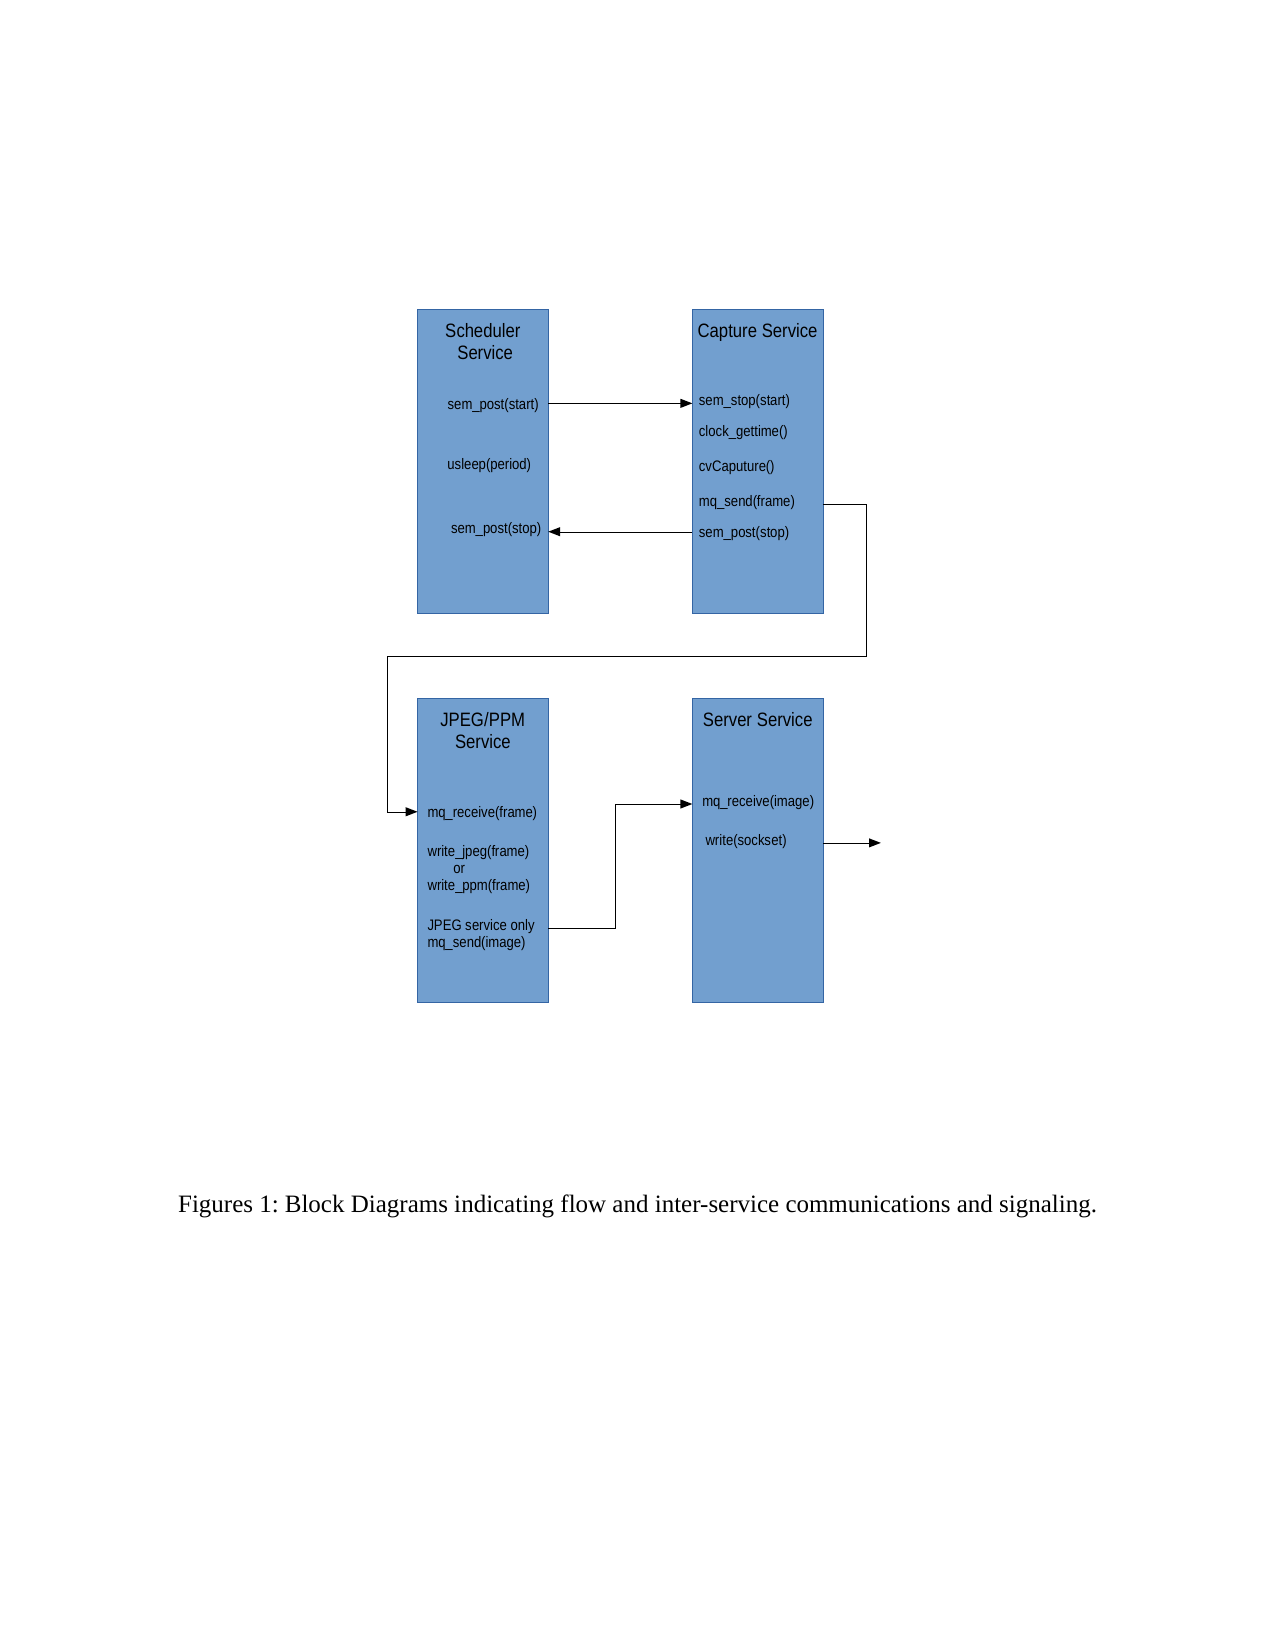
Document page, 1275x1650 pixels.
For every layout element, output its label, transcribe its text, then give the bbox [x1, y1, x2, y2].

text Figures 1: Block Diagrams indicating flow and inter-service communications and signaling. [118, 1189, 1157, 1218]
